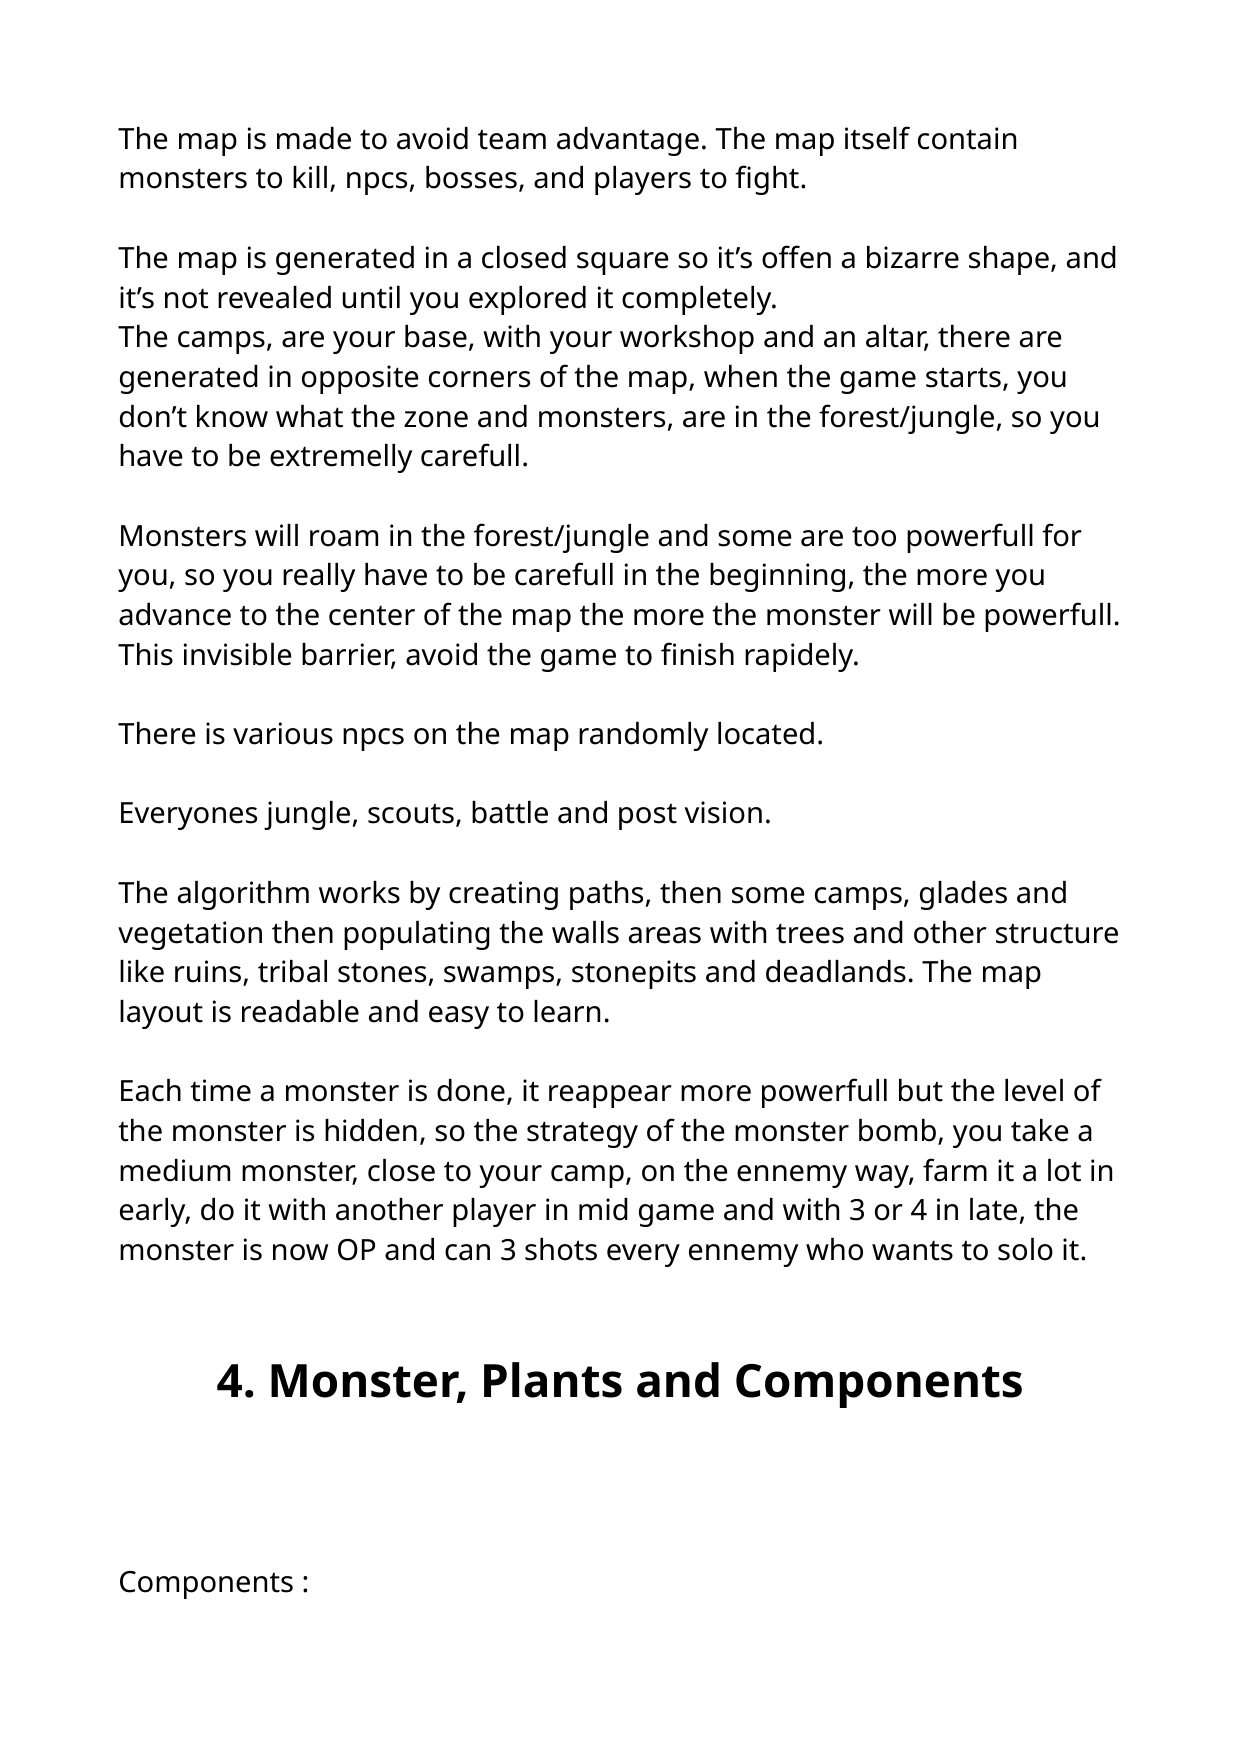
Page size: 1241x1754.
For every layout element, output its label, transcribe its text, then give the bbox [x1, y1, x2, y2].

text Monsters will roam in the forest/jungle and some are too powerfull for you, so you really have to be carefull in the beginning, the more you advance to the center of the map the more the monster will be powerfull. This invisible barrier, avoid the game to finish rapidely. [118, 515, 1122, 674]
text 4. Monster, Plants and Components [118, 1348, 1122, 1411]
text Everyones jungle, scouts, battle and post vision. [118, 793, 1122, 832]
text Each time a monster is done, it reappear more powerfull but the level of the monster is hidden, so the strategy of the monster bomb, you take a medium monster, close to your camp, on the ennemy way, farm it a lot in early, do it with another player in mid game and with 3 or 4 in late, the monster is now OP and can 3 shots every ennemy who wants to solo it. [118, 1071, 1122, 1269]
text The algorithm works by creating paths, then some camps, glades and vegetation then populating the walls areas with trees and other structure like ruins, tribal stones, swamps, stonepits and deadlands. The map layout is readable and easy to learn. [118, 872, 1122, 1031]
text The camps, are your base, with your workshop and an altar, there are generated in opposite corners of the map, when the game starts, you don’t know what the zone and monsters, are in the forest/jungle, so you have to be extremelly carefull. [118, 317, 1122, 475]
text Components : [118, 1561, 1122, 1601]
text The map is made to avoid team advantage. The map itself contain monsters to kill, npcs, bosses, and players to fight. [118, 118, 1122, 197]
text The map is generated in a closed square so it’s offen a bizarre shape, and it’s not revealed until you explored it completely. [118, 237, 1122, 317]
text There is various npcs on the map randomly located. [118, 713, 1122, 753]
